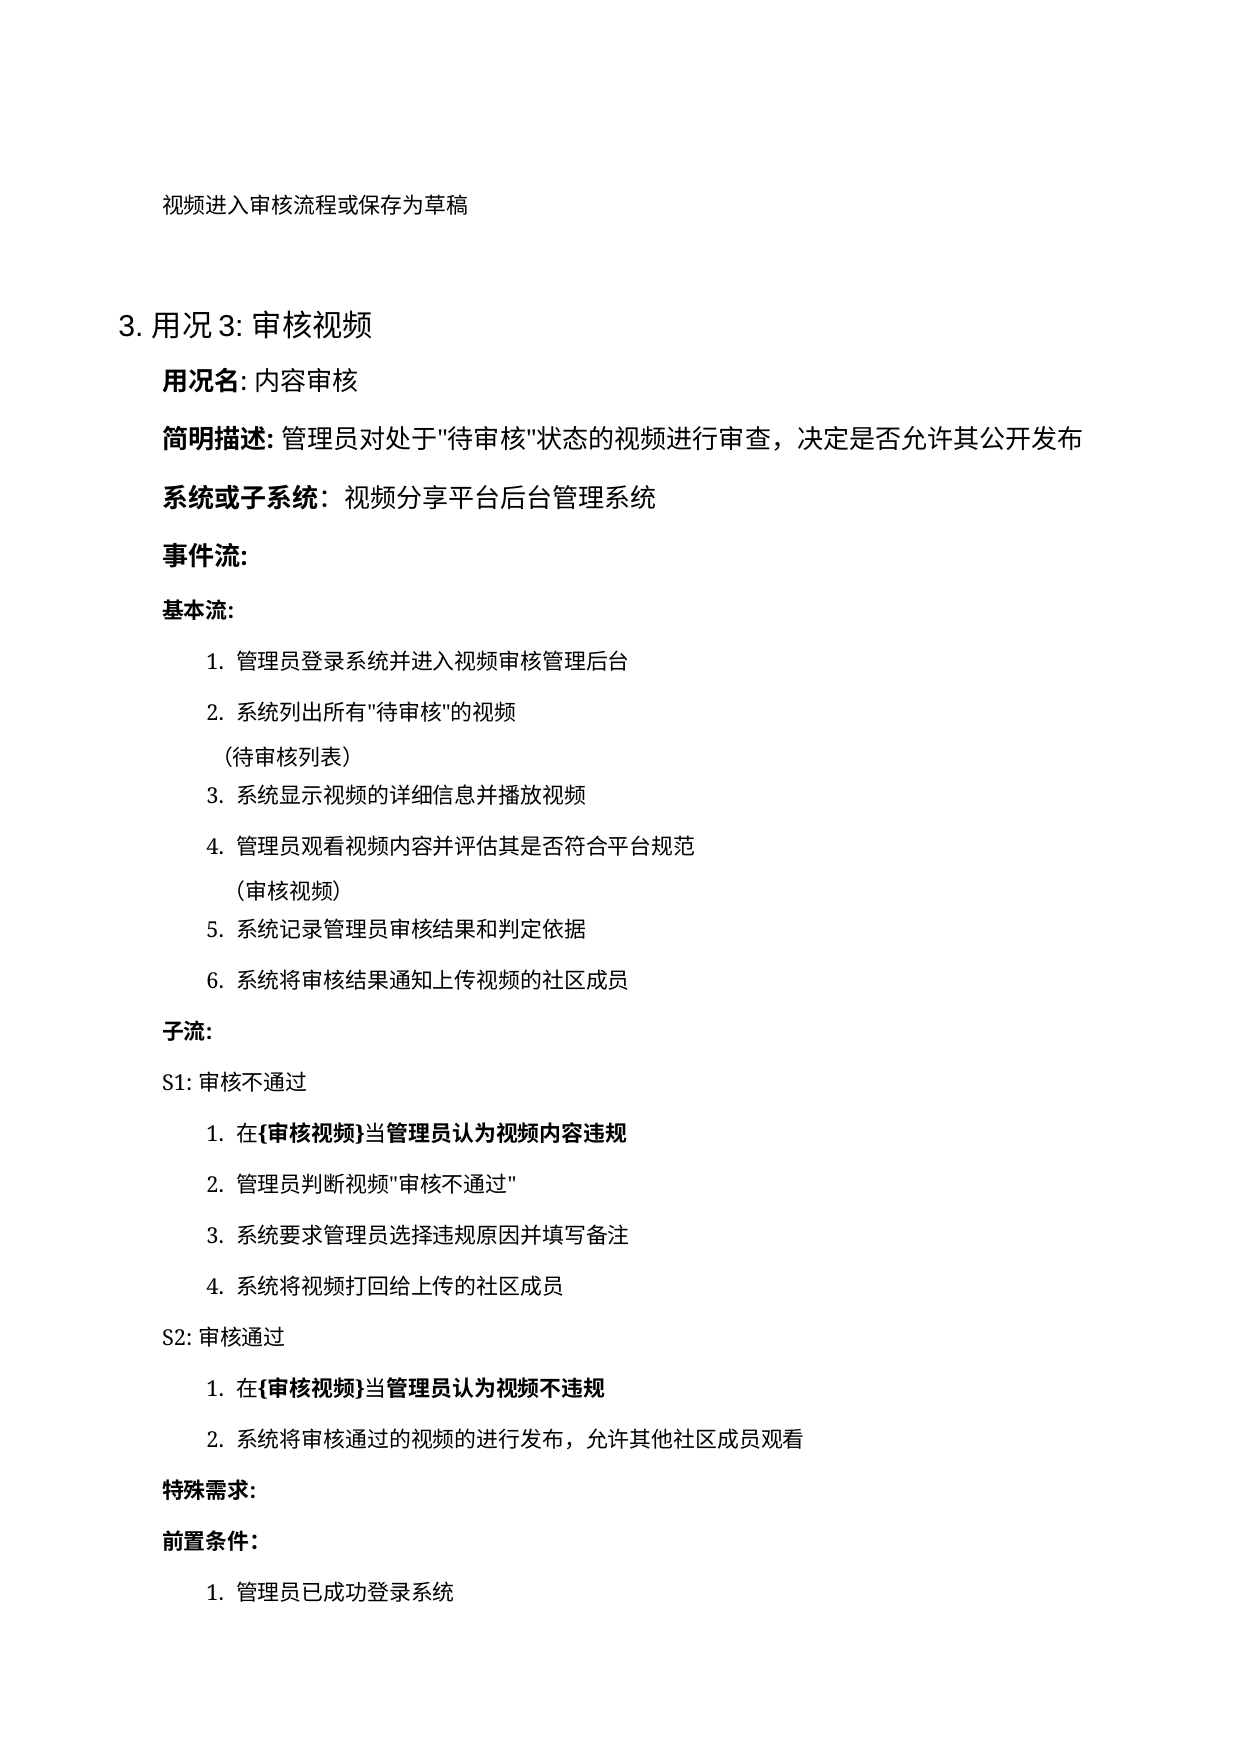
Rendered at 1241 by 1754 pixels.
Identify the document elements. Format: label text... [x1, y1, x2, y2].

list 系统将审核结果通知上传视频的社区成员 [162, 963, 1122, 995]
text S1: 审核不通过 [118, 1065, 1122, 1097]
list 系统将视频打回给上传的社区成员 [162, 1269, 1122, 1301]
text 特殊需求: [118, 1473, 1122, 1505]
text 系统或子系统：视频分享平台后台管理系统 [118, 477, 1122, 514]
text 简明描述: 管理员对处于"待审核"状态的视频进行审查，决定是否允许其公开发布 [118, 418, 1122, 456]
list 系统记录管理员审核结果和判定依据 [162, 912, 1122, 944]
list 系统要求管理员选择违规原因并填写备注 [162, 1218, 1122, 1250]
list （审核视频） [162, 874, 1122, 905]
list 管理员判断视频"审核不通过" [162, 1167, 1122, 1199]
text 用况名: 内容审核 [118, 360, 1122, 398]
text 子流: [118, 1014, 1122, 1046]
list 在{审核视频}当管理员认为视频不违规 [162, 1371, 1122, 1403]
text S2: 审核通过 [118, 1320, 1122, 1352]
text 前置条件： [118, 1524, 1122, 1556]
text 视频进入审核流程或保存为草稿 [118, 188, 1122, 219]
list 系统将审核通过的视频的进行发布，允许其他社区成员观看 [162, 1422, 1122, 1454]
list 系统显示视频的详细信息并播放视频 [162, 778, 1122, 810]
list 管理员登录系统并进入视频审核管理后台 [162, 644, 1122, 676]
list （待审核列表） [162, 740, 1122, 772]
subtitle 用况3: 审核视频 [118, 301, 1122, 345]
list 管理员已成功登录系统 [162, 1575, 1122, 1607]
text 事件流: [118, 535, 1122, 573]
list 管理员观看视频内容并评估其是否符合平台规范 [162, 829, 1122, 861]
list 在{审核视频}当管理员认为视频内容违规 [162, 1116, 1122, 1148]
text 基本流: [118, 593, 1122, 625]
list 系统列出所有"待审核"的视频 [162, 695, 1122, 727]
